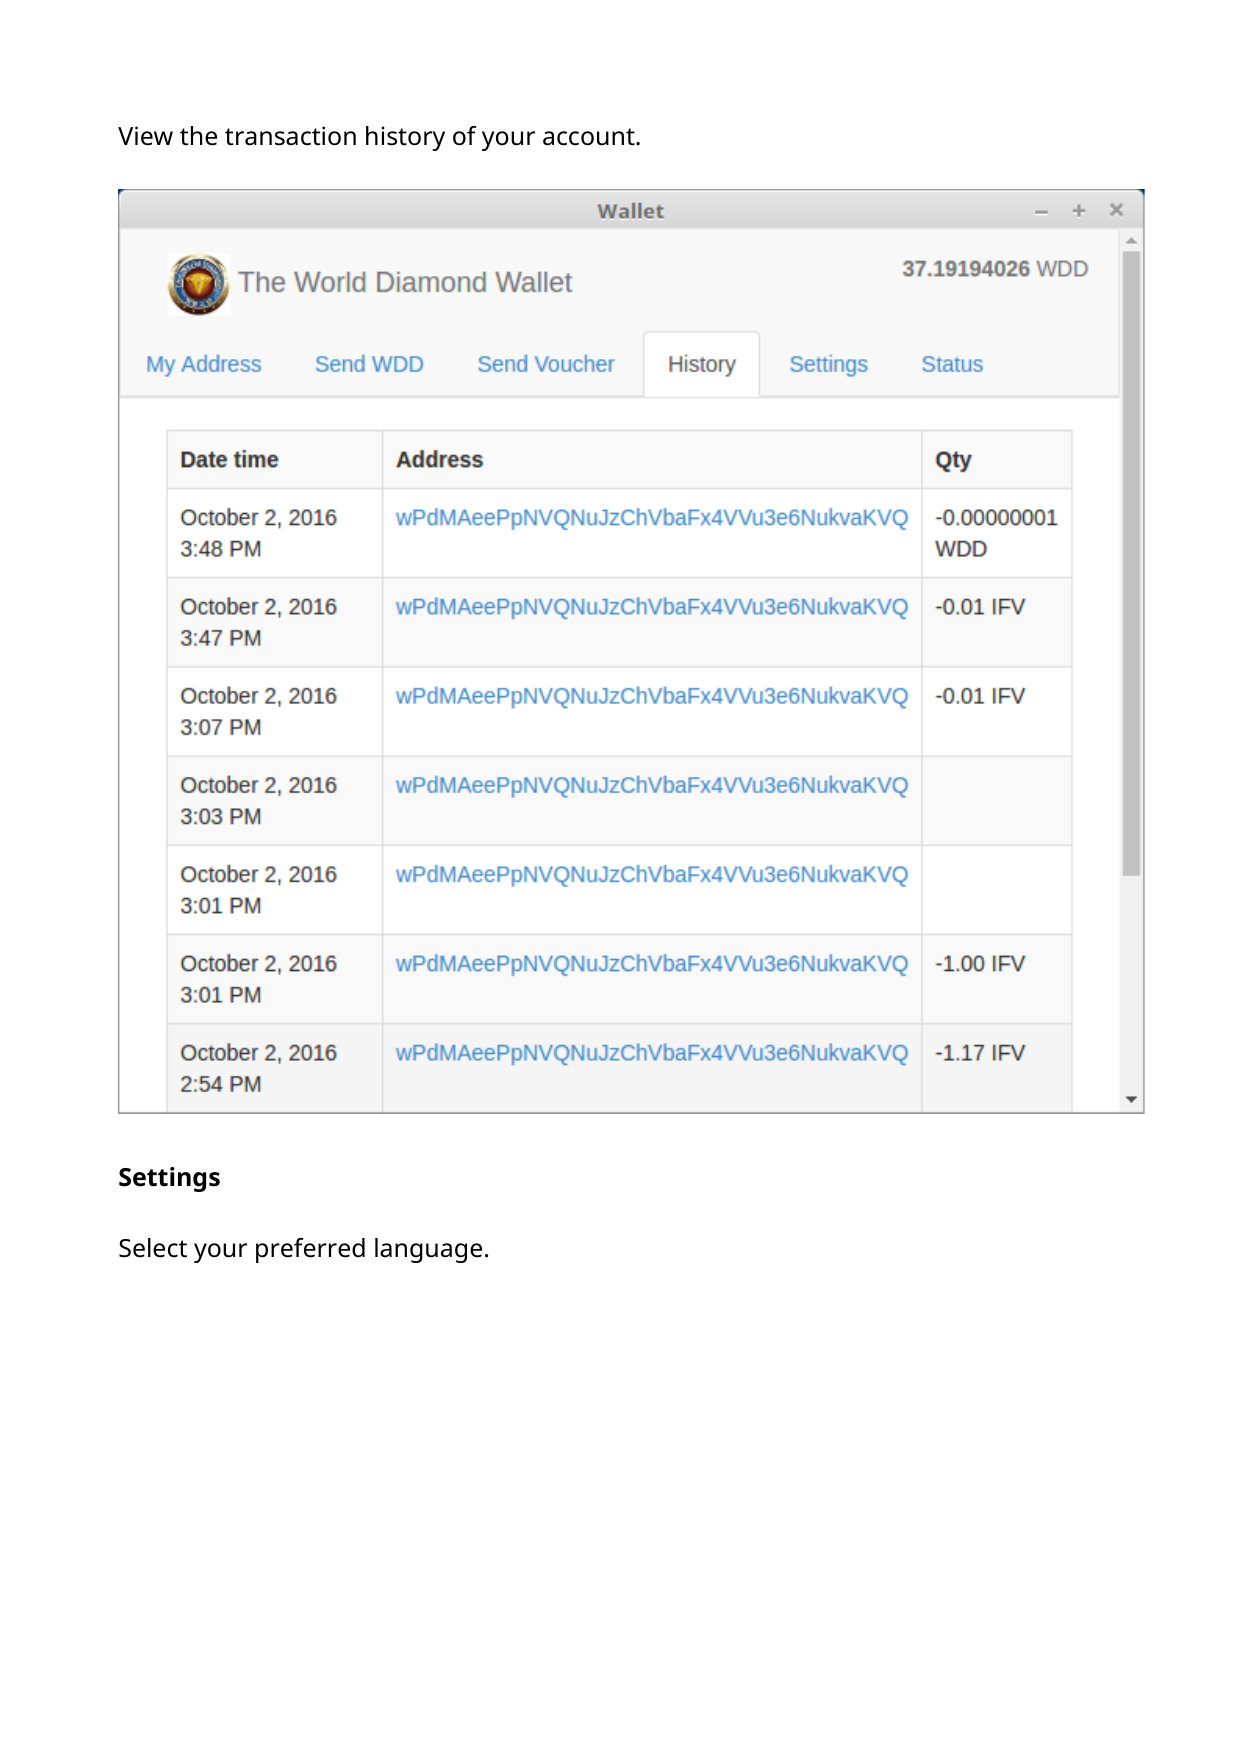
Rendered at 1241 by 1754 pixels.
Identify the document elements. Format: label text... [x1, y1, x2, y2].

text Settings [118, 1159, 1122, 1193]
text View the transaction history of your account. [118, 118, 1122, 152]
text Select your preferred language. [118, 1231, 1122, 1265]
